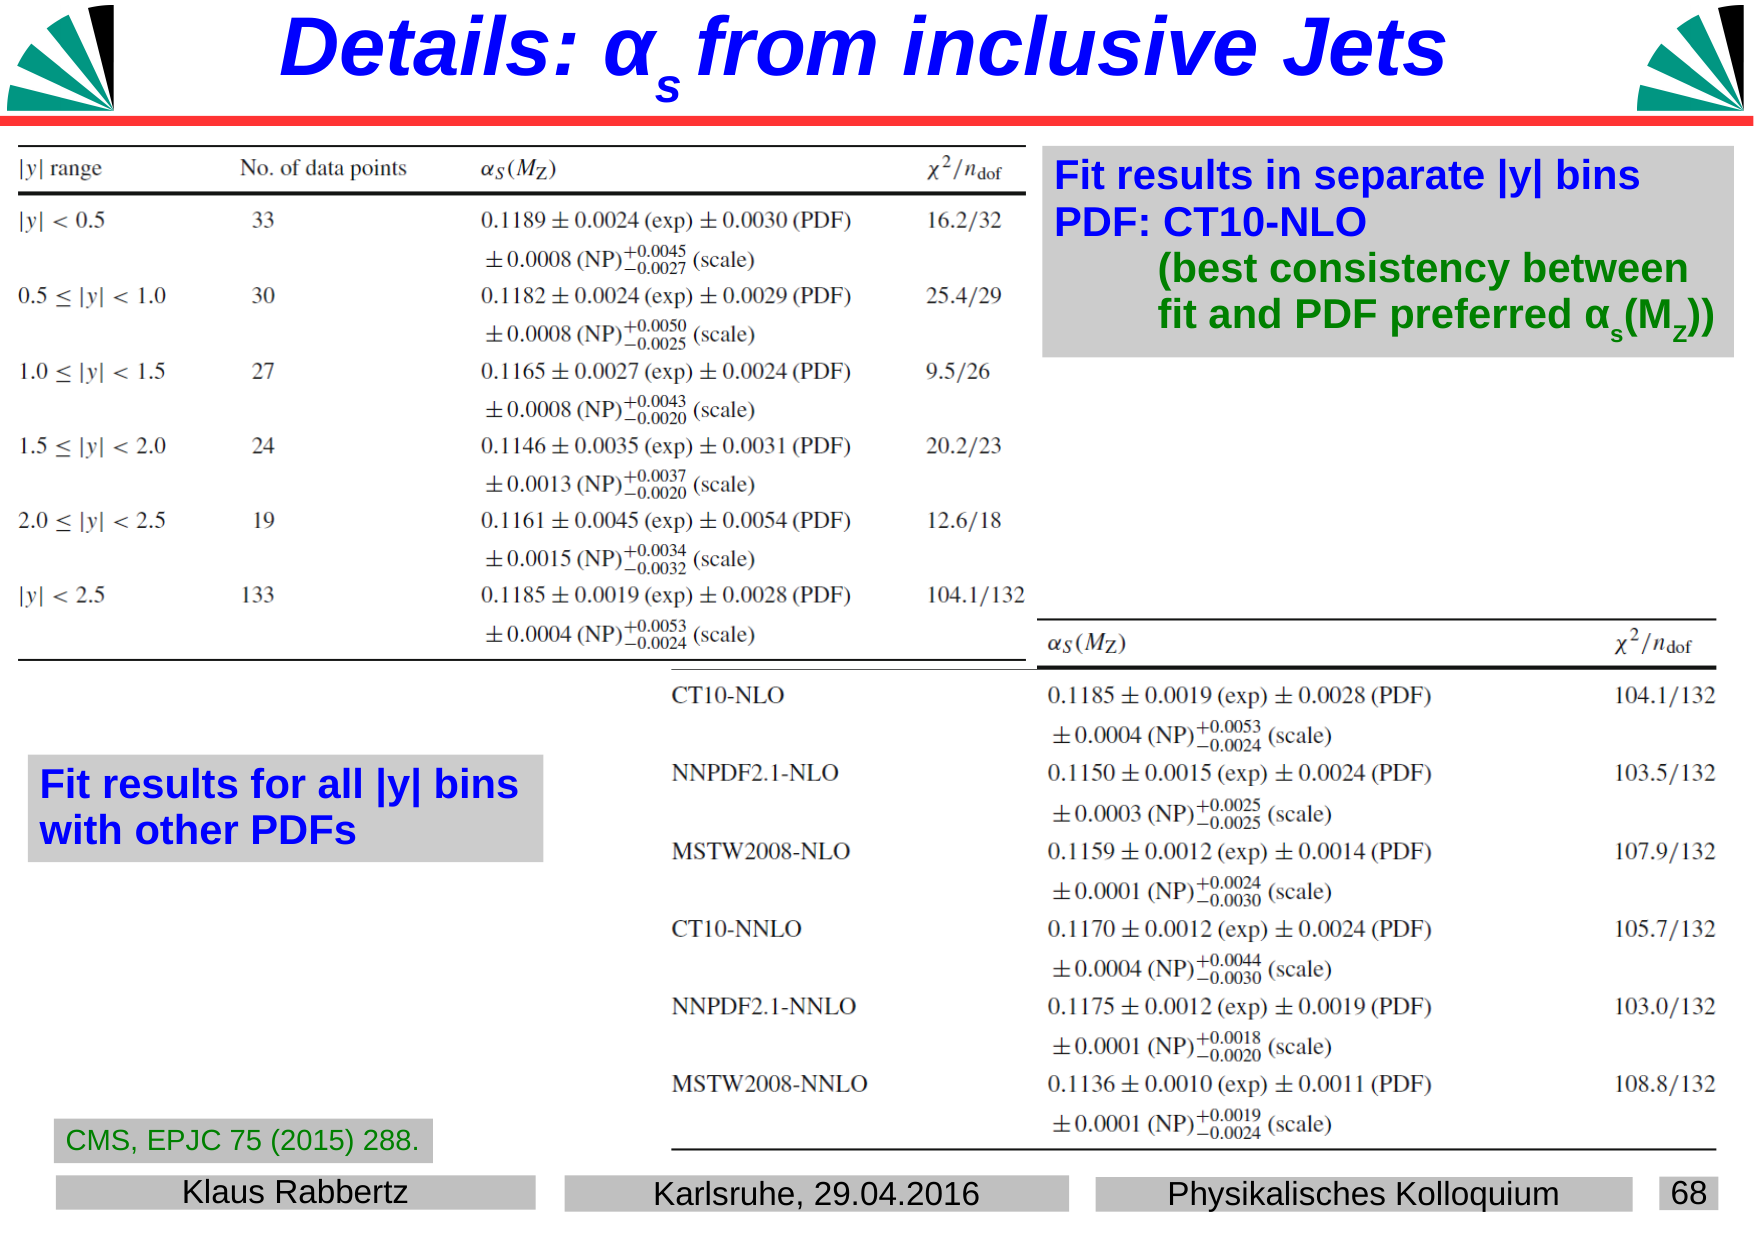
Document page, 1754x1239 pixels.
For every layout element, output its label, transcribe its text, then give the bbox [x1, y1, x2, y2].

text_box CMS, EPJC 75 (2015) 288. [53, 1118, 433, 1164]
picture [8, 135, 1730, 1161]
picture [7, 5, 114, 112]
text_box Fit results for all |y| bins with other PDFs [27, 754, 544, 863]
text_box Fit results in separate |y| bins PDF: CT10-NLO (best consistency between fit and PDF preferred αs(MZ)) [1042, 145, 1734, 358]
picture [1637, 5, 1744, 112]
title Details: αs from inclusive Jets [123, 0, 1606, 114]
